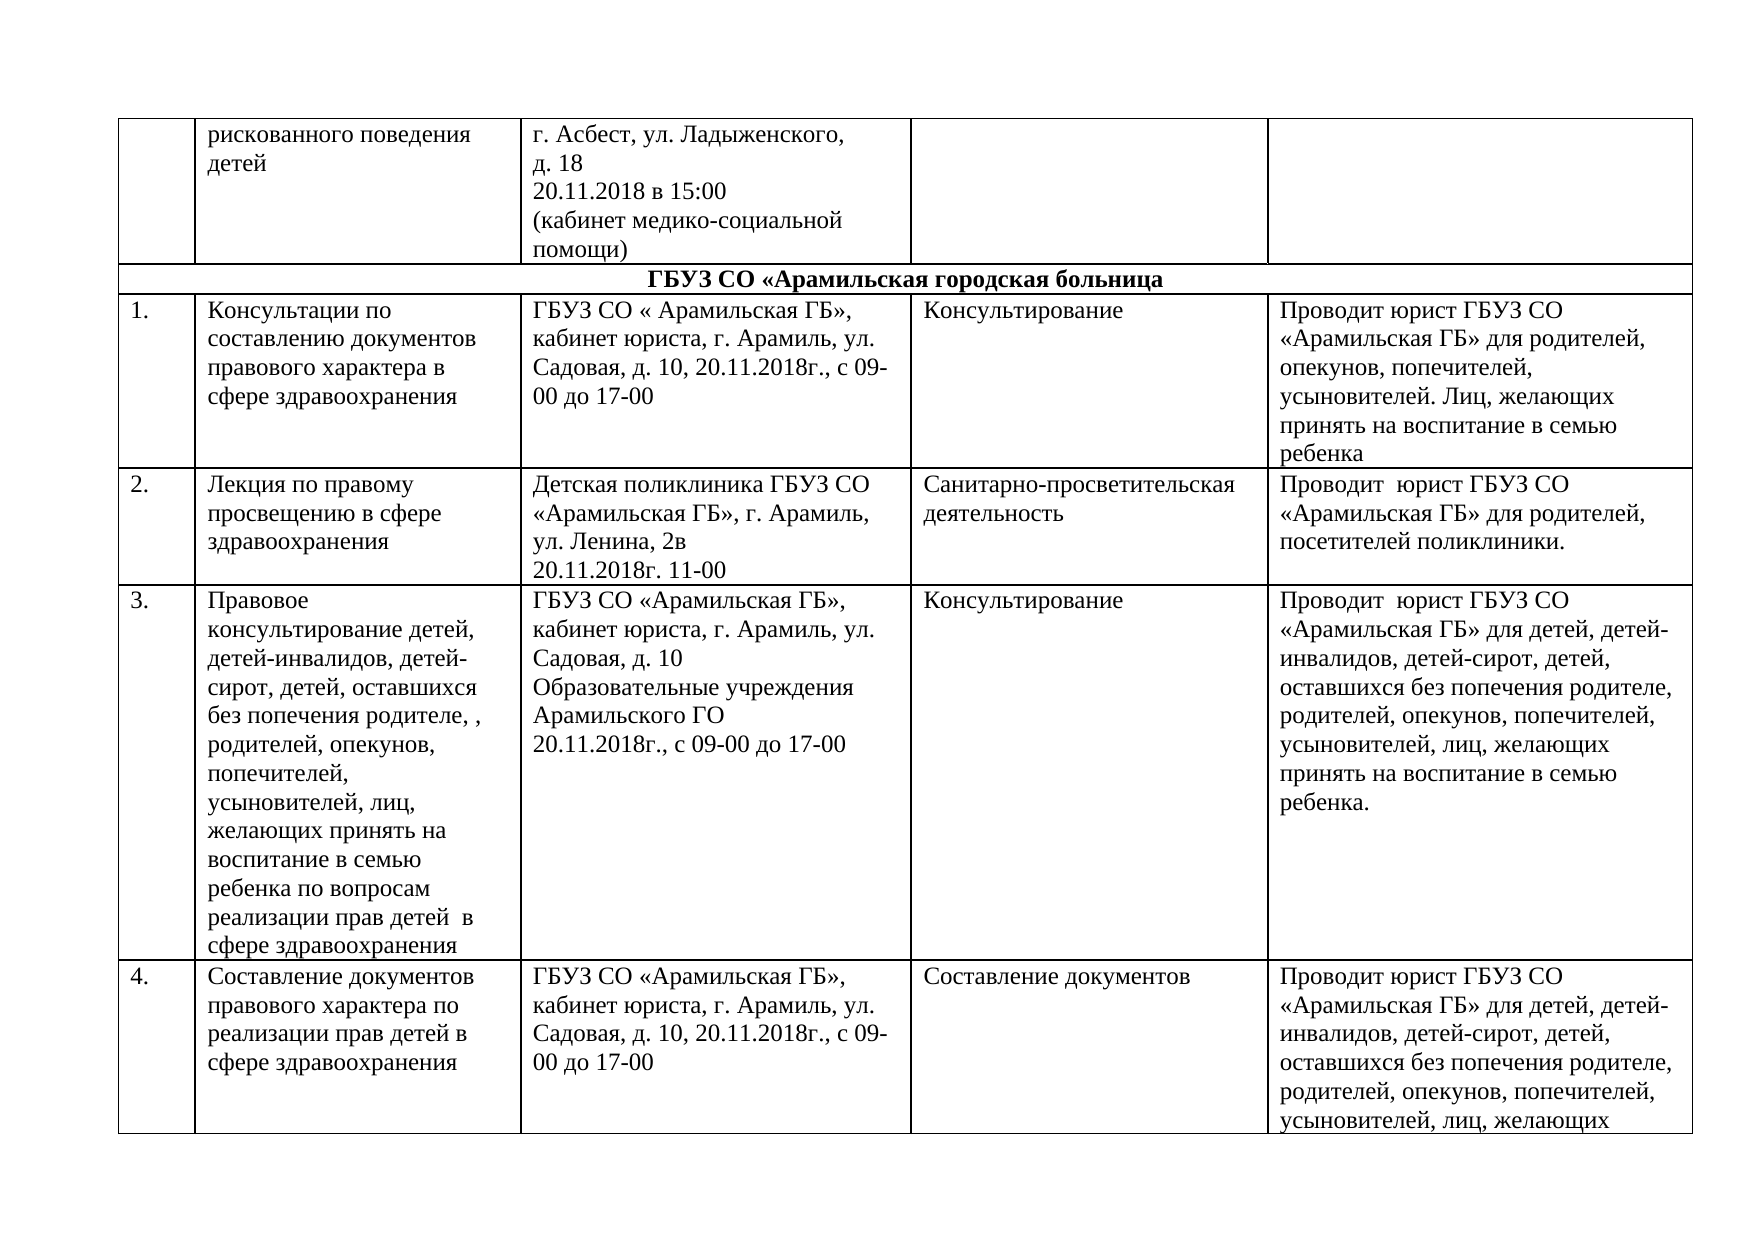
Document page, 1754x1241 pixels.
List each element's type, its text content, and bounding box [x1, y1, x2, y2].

table_cell [912, 119, 1267, 263]
table_cell 4. [119, 961, 194, 1133]
table_cell [119, 119, 194, 263]
table_cell 2. [119, 469, 194, 584]
table_cell Санитарно-просветительская деятельность [912, 469, 1267, 584]
table_cell Лекция по правому просвещению в сфере здравоохранения [196, 469, 520, 584]
table_cell рискованного поведения детей [196, 119, 520, 263]
table_cell Правовое консультирование детей, детей-инвалидов, детей-сирот, детей, оставшихся без попечения родителе, , родителей, опекунов, попечителей, усыновителей, лиц, желающих принять на воспитание в семью ребенка по вопросам реализации прав детей в сфере здравоохранения [196, 586, 520, 959]
table_cell ГБУЗ СО «Арамильская ГБ», кабинет юриста, г. Арамиль, ул. Садовая, д. 10 Образовательные учреждения Арамильского ГО 20.11.2018г., с 09-00 до 17-00 [522, 586, 910, 959]
table_cell Детская поликлиника ГБУЗ СО «Арамильская ГБ», г. Арамиль, ул. Ленина, 2в 20.11.2018г. 11-00 [522, 469, 910, 584]
table_cell ГБУЗ СО « Арамильская ГБ», кабинет юриста, г. Арамиль, ул. Садовая, д. 10, 20.11.2018г., с 09-00 до 17-00 [522, 295, 910, 467]
table_cell Проводит юрист ГБУЗ СО «Арамильская ГБ» для родителей, посетителей поликлиники. [1269, 469, 1692, 584]
table_cell Консультирование [912, 295, 1267, 467]
table_cell Консультирование [912, 586, 1267, 959]
table_cell [1269, 119, 1692, 263]
table_cell 1. [119, 295, 194, 467]
table_cell Проводит юрист ГБУЗ СО «Арамильская ГБ» для родителей, опекунов, попечителей, усыновителей. Лиц, желающих принять на воспитание в семью ребенка [1269, 295, 1692, 467]
table_cell Составление документов правового характера по реализации прав детей в сфере здравоохранения [196, 961, 520, 1133]
table_cell 3. [119, 586, 194, 959]
table_cell Проводит юрист ГБУЗ СО «Арамильская ГБ» для детей, детей-инвалидов, детей-сирот, детей, оставшихся без попечения родителе, родителей, опекунов, попечителей, усыновителей, лиц, желающих [1269, 961, 1692, 1133]
table_cell ГБУЗ СО «Арамильская городская больница [119, 265, 1692, 293]
table_cell г. Асбест, ул. Ладыженского, д. 18 20.11.2018 в 15:00 (кабинет медико-социальной помощи) [522, 119, 910, 263]
table_cell Составление документов [912, 961, 1267, 1133]
table_cell Консультации по составлению документов правового характера в сфере здравоохранения [196, 295, 520, 467]
table_cell ГБУЗ СО «Арамильская ГБ», кабинет юриста, г. Арамиль, ул. Садовая, д. 10, 20.11.2018г., с 09-00 до 17-00 [522, 961, 910, 1133]
table_cell Проводит юрист ГБУЗ СО «Арамильская ГБ» для детей, детей-инвалидов, детей-сирот, детей, оставшихся без попечения родителе, родителей, опекунов, попечителей, усыновителей, лиц, желающих принять на воспитание в семью ребенка. [1269, 586, 1692, 959]
